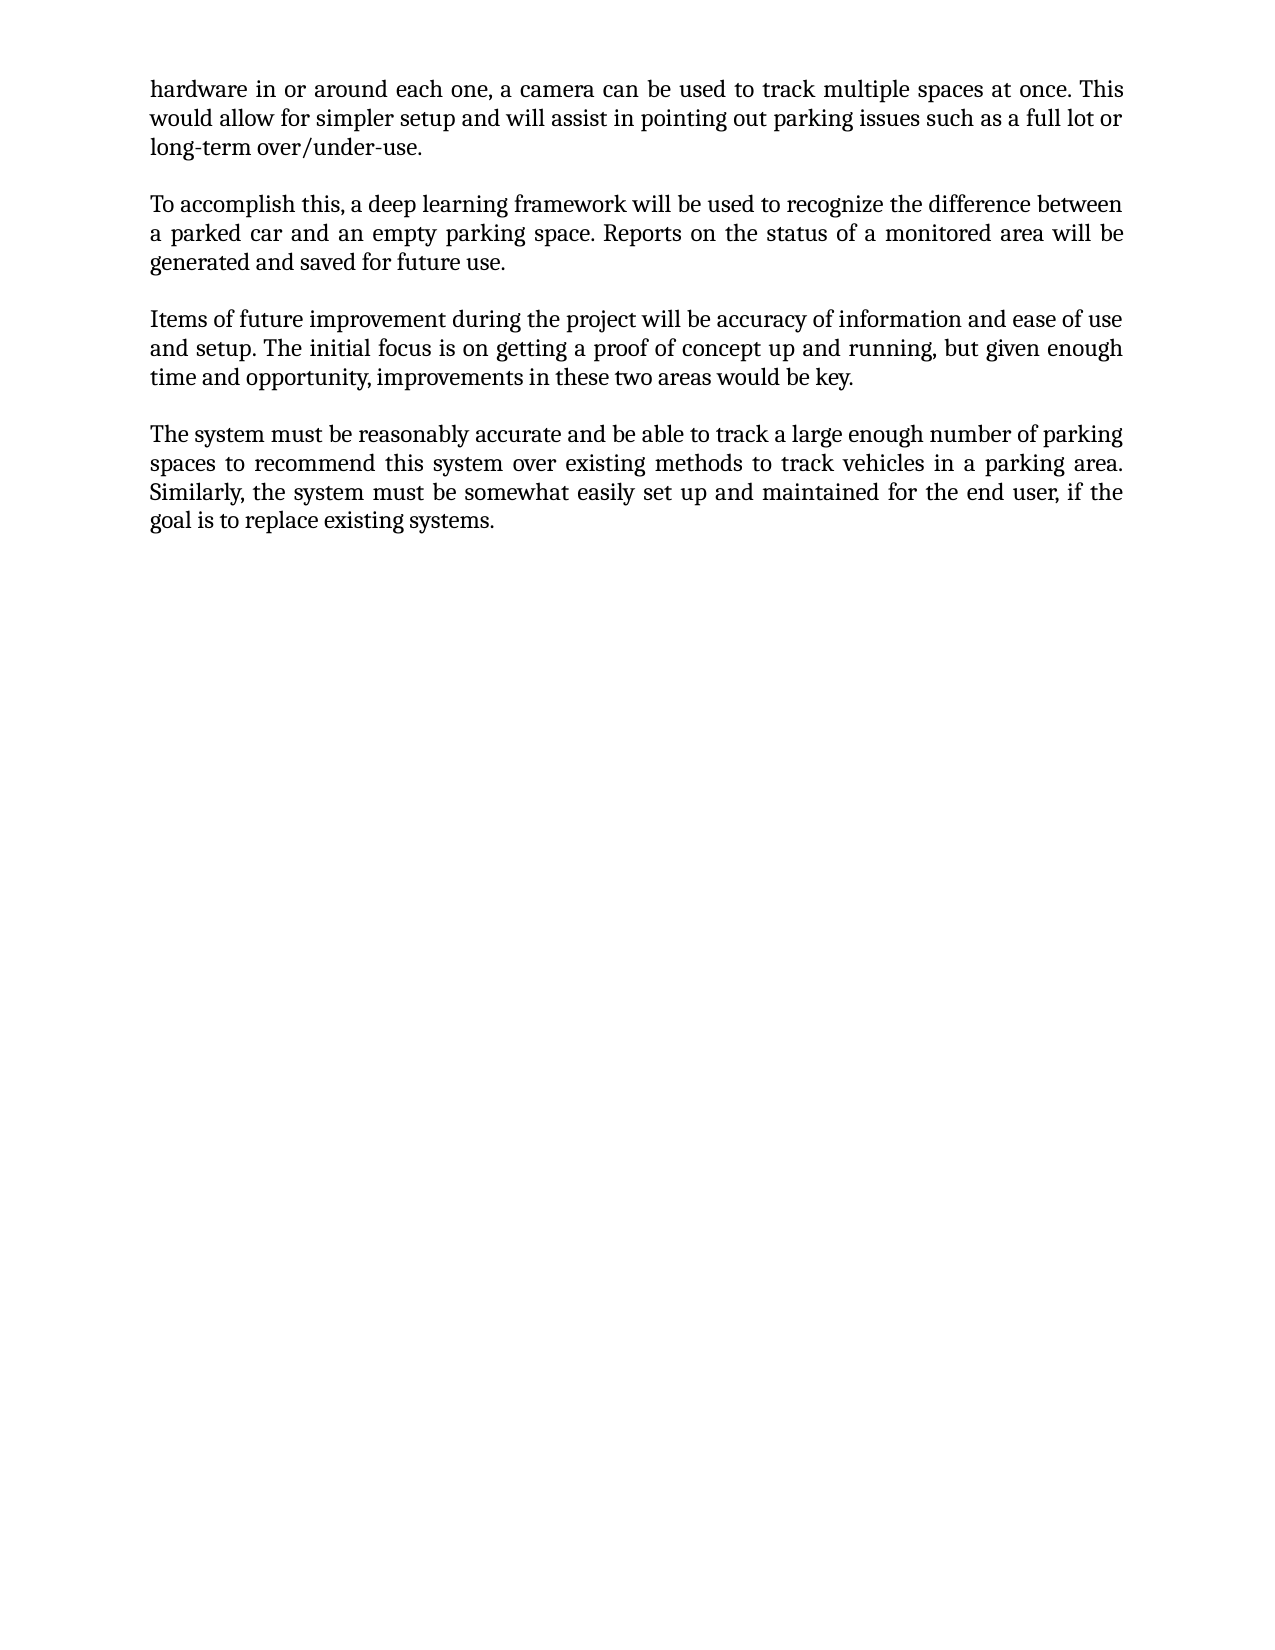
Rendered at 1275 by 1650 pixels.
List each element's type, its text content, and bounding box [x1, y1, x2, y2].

text Items of future improvement during the project will be accuracy of information and ease of use and setup. The initial focus is on getting a proof of concept up and running, but given enough time and opportunity, improvements in these two areas would be key. [150, 305, 1125, 391]
text To accomplish this, a deep learning framework will be used to recognize the difference between a parked car and an empty parking space. Reports on the status of a monitored area will be generated and saved for future use. [150, 190, 1125, 276]
text hardware in or around each one, a camera can be used to track multiple spaces at once. This would allow for simpler setup and will assist in pointing out parking issues such as a full lot or long-term over/under-use. [150, 75, 1125, 161]
text The system must be reasonably accurate and be able to track a large enough number of parking spaces to recommend this system over existing methods to track vehicles in a parking area. Similarly, the system must be somewhat easily set up and maintained for the end user, if the goal is to replace existing systems. [150, 420, 1125, 535]
